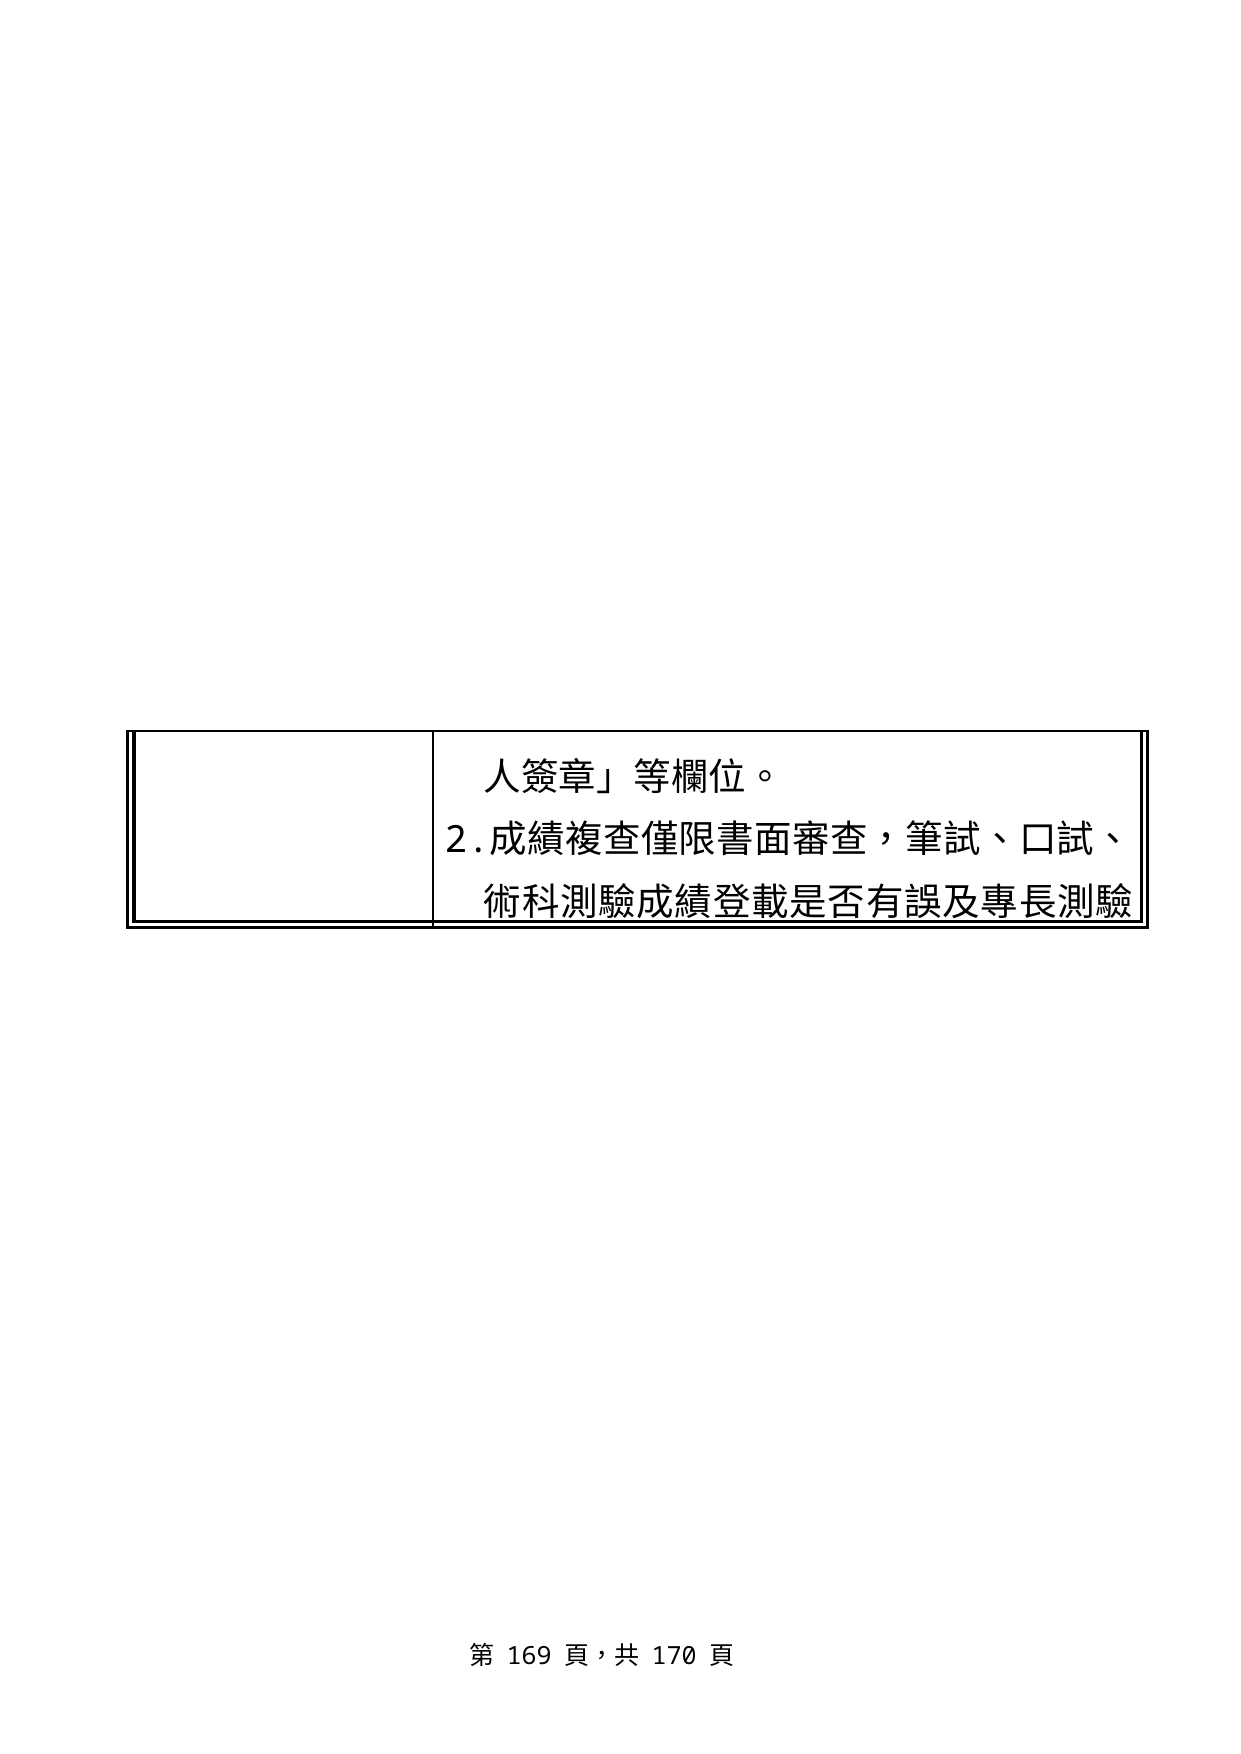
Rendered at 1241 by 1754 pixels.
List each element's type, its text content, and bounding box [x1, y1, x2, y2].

table_cell 人簽章」等欄位。 2.成績複查僅限書面審查，筆試、口試、術科測驗成績登載是否有誤及專長測驗 [434, 732, 1140, 919]
table_cell [136, 732, 432, 919]
